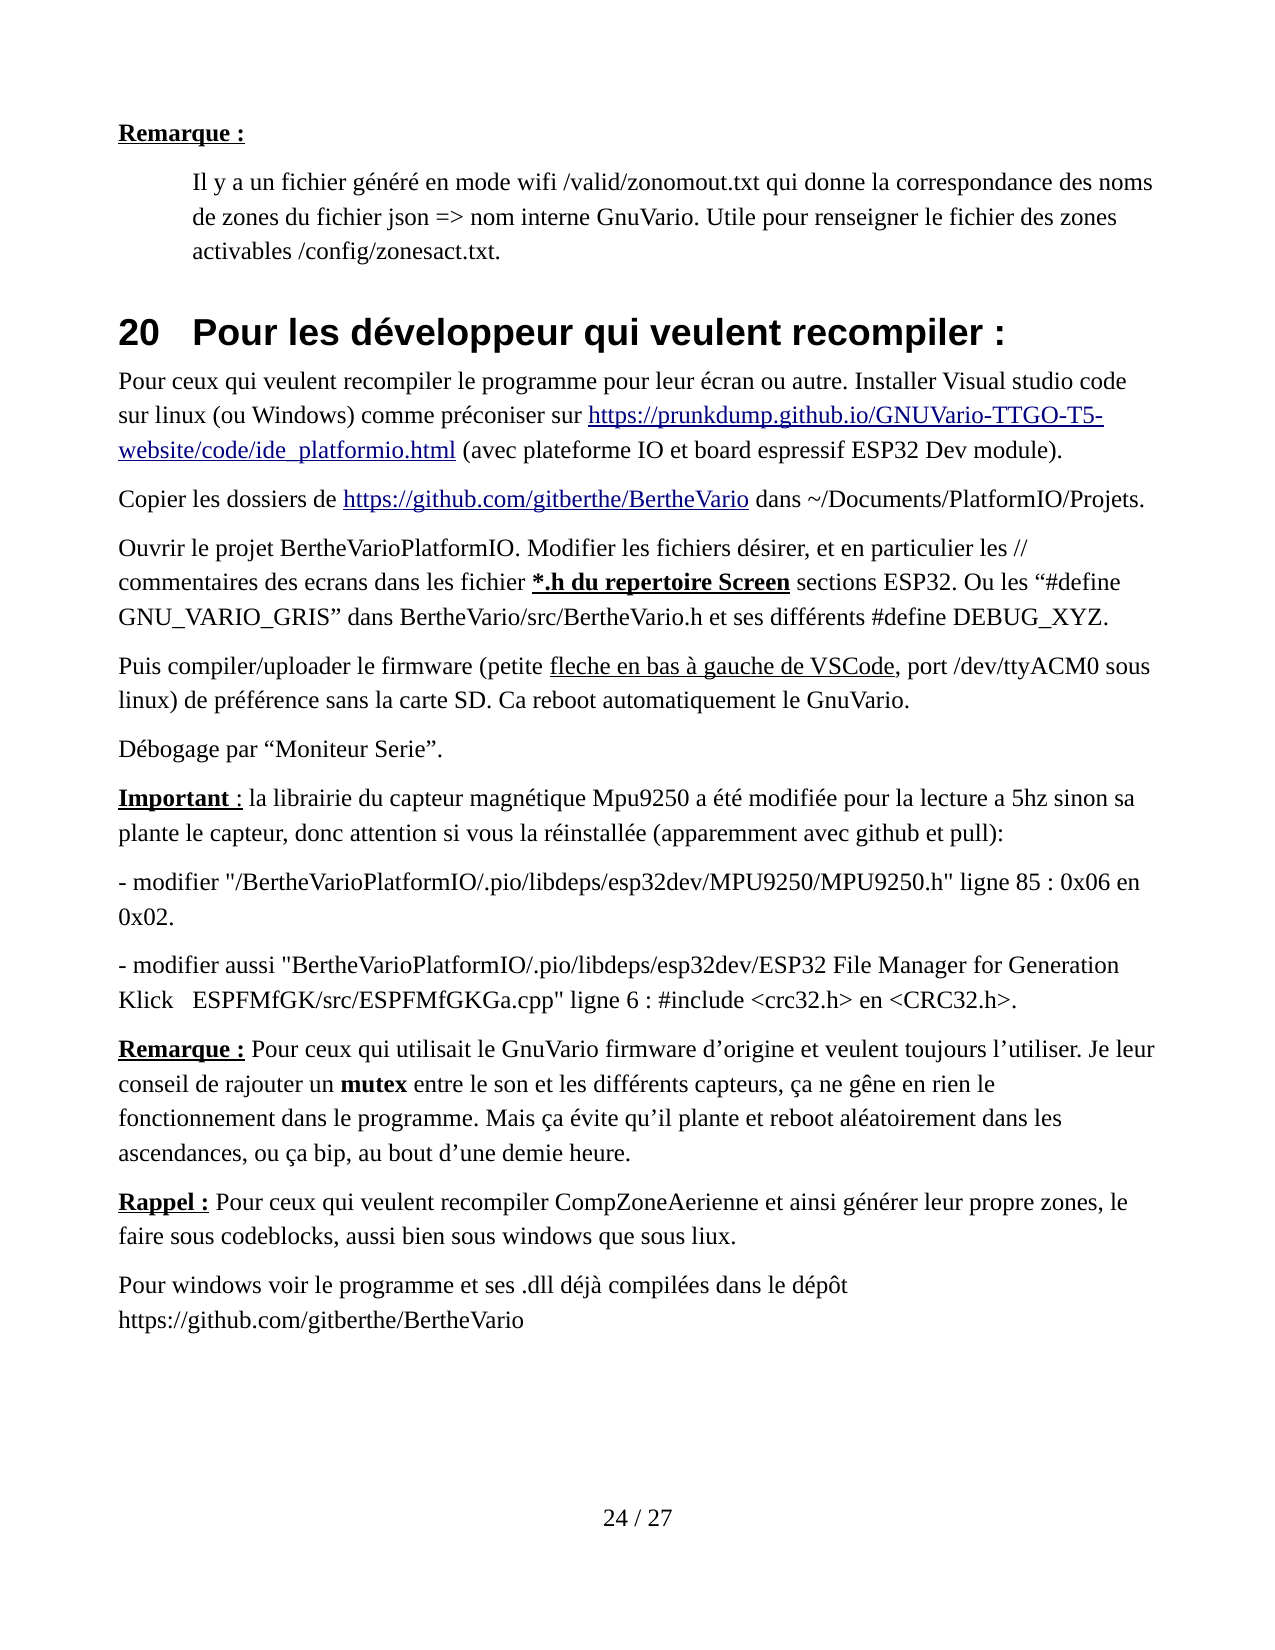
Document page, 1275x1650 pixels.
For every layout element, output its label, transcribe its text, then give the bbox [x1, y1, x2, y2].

text Ouvrir le projet BertheVarioPlatformIO. Modifier les fichiers désirer, et en particulier les // commentaires des ecrans dans les fichier *.h du repertoire Screen sections ESP32. Ou les “#define GNU_VARIO_GRIS” dans BertheVario/src/BertheVario.h et ses différents #define DEBUG_XYZ. [118, 533, 1157, 631]
text Pour ceux qui veulent recompiler le programme pour leur écran ou autre. Installer Visual studio code sur linux (ou Windows) comme préconiser sur https://prunkdump.github.io/GNUVario-TTGO-T5-website/code/ide_platformio.html (avec plateforme IO et board espressif ESP32 Dev module). [118, 366, 1157, 463]
text - modifier "/BertheVarioPlatformIO/.pio/libdeps/esp32dev/MPU9250/MPU9250.h" ligne 85 : 0x06 en 0x02. [118, 867, 1157, 930]
text Puis compiler/uploader le firmware (petite fleche en bas à gauche de VSCode, port /dev/ttyACM0 sous linux) de préférence sans la carte SD. Ca reboot automatiquement le GnuVario. [118, 651, 1157, 714]
text - modifier aussi "BertheVarioPlatformIO/.pio/libdeps/esp32dev/ESP32 File Manager for Generation Klick ESPFMfGK/src/ESPFMfGKGa.cpp" ligne 6 : #include <crc32.h> en <CRC32.h>. [118, 951, 1157, 1014]
text Débogage par “Moniteur Serie”. [118, 734, 1157, 763]
text Rappel : Pour ceux qui veulent recompiler CompZoneAerienne et ainsi générer leur propre zones, le faire sous codeblocks, aussi bien sous windows que sous liux. [118, 1187, 1157, 1250]
text Copier les dossiers de https://github.com/gitberthe/BertheVario dans ~/Documents/PlatformIO/Projets. [118, 484, 1157, 513]
subtitle Pour les développeur qui veulent recompiler : [118, 310, 1157, 353]
text Remarque : [118, 118, 1157, 147]
text Pour windows voir le programme et ses .dll déjà compilées dans le dépôt https://github.com/gitberthe/BertheVario [118, 1270, 1157, 1333]
text Il y a un fichier généré en mode wifi /valid/zonomout.txt qui donne la correspondance des noms de zones du fichier json => nom interne GnuVario. Utile pour renseigner le fichier des zones activables /config/zonesact.txt. [118, 167, 1157, 265]
text Remarque : Pour ceux qui utilisait le GnuVario firmware d’origine et veulent toujours l’utiliser. Je leur conseil de rajouter un mutex entre le son et les différents capteurs, ça ne gêne en rien le fonctionnement dans le programme. Mais ça évite qu’il plante et reboot aléatoirement dans les ascendances, ou ça bip, au bout d’une demie heure. [118, 1034, 1157, 1166]
text Important : la librairie du capteur magnétique Mpu9250 a été modifiée pour la lecture a 5hz sinon sa plante le capteur, donc attention si vous la réinstallée (apparemment avec github et pull): [118, 783, 1157, 847]
